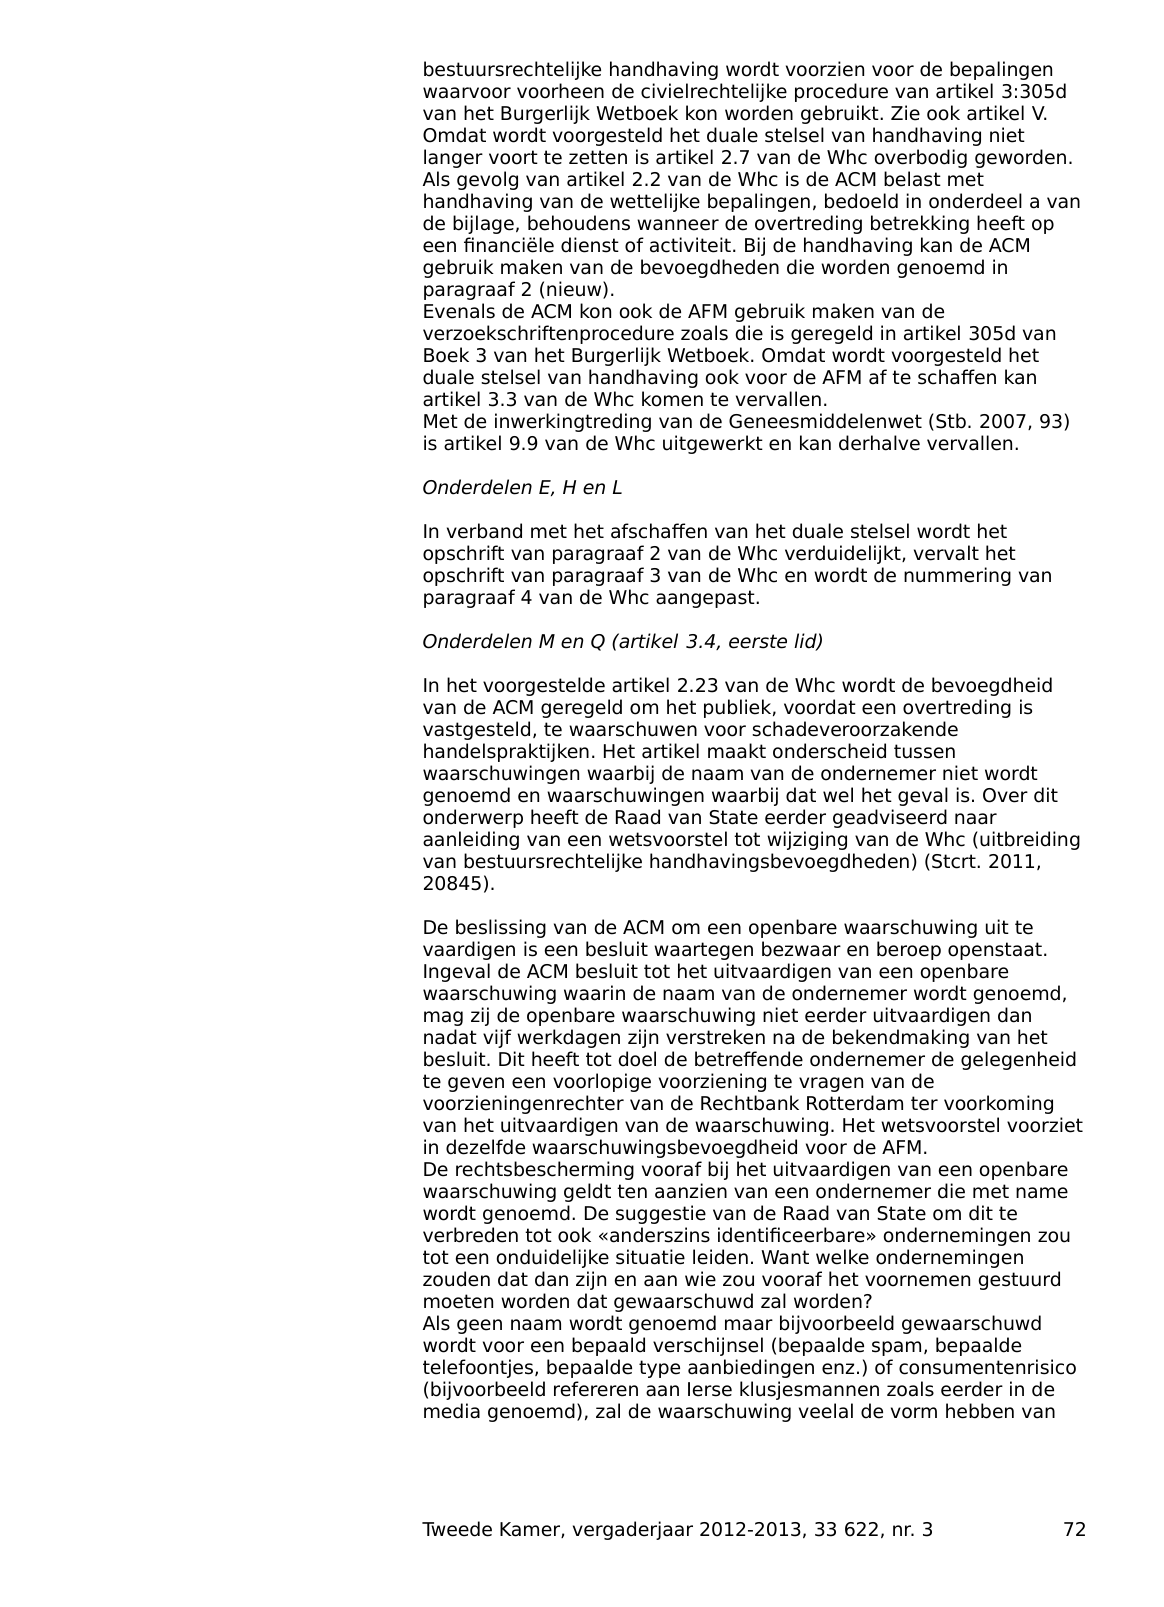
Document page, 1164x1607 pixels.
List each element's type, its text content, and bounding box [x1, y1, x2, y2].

text In het voorgestelde artikel 2.23 van de Whc wordt de bevoegdheid van de ACM geregeld om het publiek, voordat een overtreding is vastgesteld, te waarschuwen voor schadeveroorzakende handelspraktijken. Het artikel maakt onderscheid tussen waarschuwingen waarbij de naam van de ondernemer niet wordt genoemd en waarschuwingen waarbij dat wel het geval is. Over dit onderwerp heeft de Raad van State eerder geadviseerd naar aanleiding van een wetsvoorstel tot wijziging van de Whc (uitbreiding van bestuursrechtelijke handhavingsbevoegdheden) (Stcrt. 2011, 20845). [422, 675, 1087, 895]
text Omdat wordt voorgesteld het duale stelsel van handhaving niet langer voort te zetten is artikel 2.7 van de Whc overbodig geworden. Als gevolg van artikel 2.2 van de Whc is de ACM belast met handhaving van de wettelijke bepalingen, bedoeld in onderdeel a van de bijlage, behoudens wanneer de overtreding betrekking heeft op een financiële dienst of activiteit. Bij de handhaving kan de ACM gebruik maken van de bevoegdheden die worden genoemd in paragraaf 2 (nieuw). [422, 125, 1087, 301]
text Als geen naam wordt genoemd maar bijvoorbeeld gewaarschuwd wordt voor een bepaald verschijnsel (bepaalde spam, bepaalde telefoontjes, bepaalde type aanbiedingen enz.) of consumentenrisico (bijvoorbeeld refereren aan Ierse klusjesmannen zoals eerder in de media genoemd), zal de waarschuwing veelal de vorm hebben van [422, 1313, 1087, 1423]
text In verband met het afschaffen van het duale stelsel wordt het opschrift van paragraaf 2 van de Whc verduidelijkt, vervalt het opschrift van paragraaf 3 van de Whc en wordt de nummering van paragraaf 4 van de Whc aangepast. [422, 521, 1087, 609]
text Evenals de ACM kon ook de AFM gebruik maken van de verzoekschriftenprocedure zoals die is geregeld in artikel 305d van Boek 3 van het Burgerlijk Wetboek. Omdat wordt voorgesteld het duale stelsel van handhaving ook voor de AFM af te schaffen kan artikel 3.3 van de Whc komen te vervallen. [422, 301, 1087, 411]
text Met de inwerkingtreding van de Geneesmiddelenwet (Stb. 2007, 93) is artikel 9.9 van de Whc uitgewerkt en kan derhalve vervallen. [422, 411, 1087, 455]
text De rechtsbescherming vooraf bij het uitvaardigen van een openbare waarschuwing geldt ten aanzien van een ondernemer die met name wordt genoemd. De suggestie van de Raad van State om dit te verbreden tot ook «anderszins identificeerbare» ondernemingen zou tot een onduidelijke situatie leiden. Want welke ondernemingen zouden dat dan zijn en aan wie zou vooraf het voornemen gestuurd moeten worden dat gewaarschuwd zal worden? [422, 1159, 1087, 1313]
text bestuursrechtelijke handhaving wordt voorzien voor de bepalingen waarvoor voorheen de civielrechtelijke procedure van artikel 3:305d van het Burgerlijk Wetboek kon worden gebruikt. Zie ook artikel V. [422, 59, 1087, 125]
text De beslissing van de ACM om een openbare waarschuwing uit te vaardigen is een besluit waartegen bezwaar en beroep openstaat. Ingeval de ACM besluit tot het uitvaardigen van een openbare waarschuwing waarin de naam van de ondernemer wordt genoemd, mag zij de openbare waarschuwing niet eerder uitvaardigen dan nadat vijf werkdagen zijn verstreken na de bekendmaking van het besluit. Dit heeft tot doel de betreffende ondernemer de gelegenheid te geven een voorlopige voorziening te vragen van de voorzieningenrechter van de Rechtbank Rotterdam ter voorkoming van het uitvaardigen van de waarschuwing. Het wetsvoorstel voorziet in dezelfde waarschuwingsbevoegdheid voor de AFM. [422, 917, 1087, 1159]
subtitle Onderdelen E, H en L [422, 477, 1087, 499]
subtitle Onderdelen M en Q (artikel 3.4, eerste lid) [422, 631, 1087, 653]
